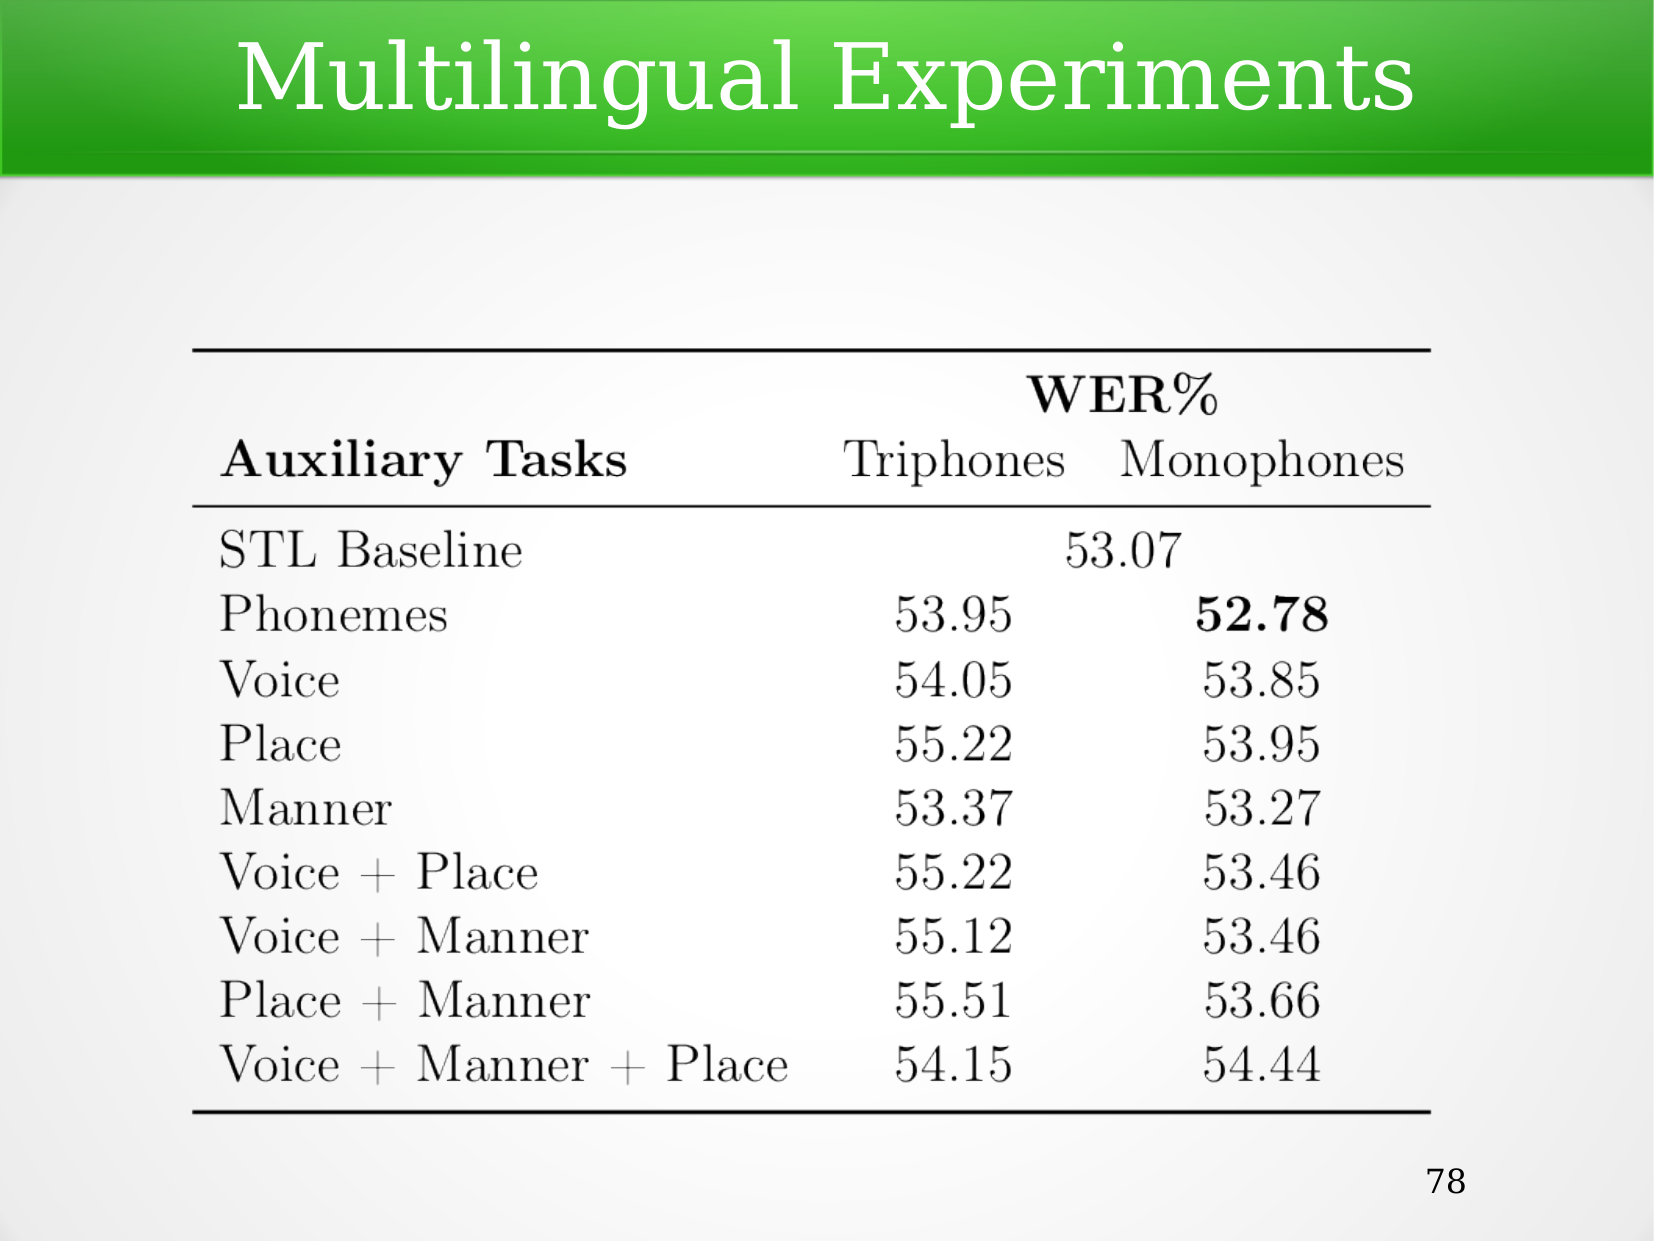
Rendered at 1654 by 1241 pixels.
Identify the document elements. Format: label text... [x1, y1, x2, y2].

title Multilingual Experiments [82, 11, 1571, 154]
picture [0, 0, 1654, 1241]
